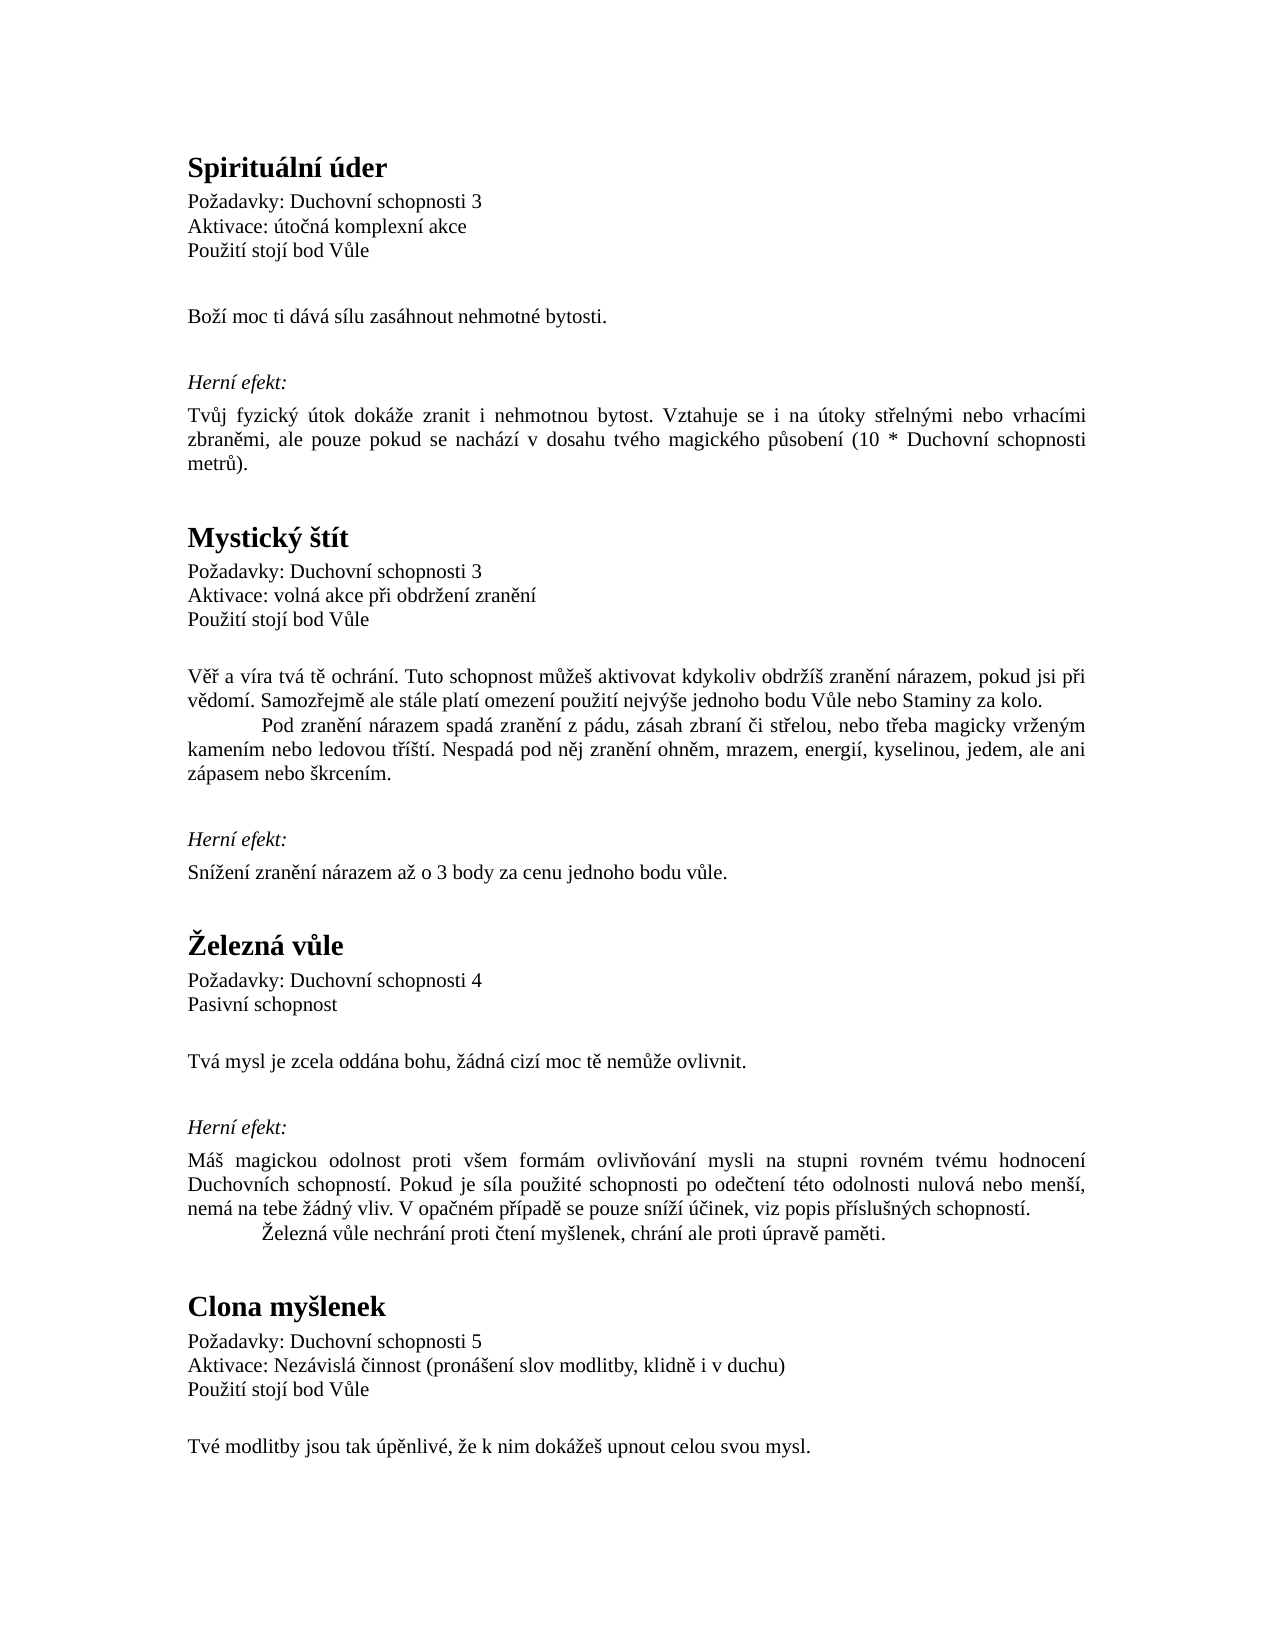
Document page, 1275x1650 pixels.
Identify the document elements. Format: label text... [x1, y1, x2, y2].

text Požadavky: Duchovní schopnosti 3 Aktivace: útočná komplexní akce Použití stojí bod Vůle [187, 189, 1087, 262]
text Požadavky: Duchovní schopnosti 4 Pasivní schopnost [187, 968, 1087, 1040]
subtitle Železná vůle [187, 928, 1087, 962]
text Herní efekt: [187, 827, 1087, 851]
text Věř a víra tvá tě ochrání. Tuto schopnost můžeš aktivovat kdykoliv obdržíš zranění nárazem, pokud jsi při vědomí. Samozřejmě ale stále platí omezení použití nejvýše jednoho bodu Vůle nebo Staminy za kolo. Pod zranění nárazem spadá zranění z pádu, zásah zbraní či střelou, nebo třeba magicky vrženým kamením nebo ledovou tříští. Nespadá pod něj zranění ohněm, mrazem, energií, kyselinou, jedem, ale ani zápasem nebo škrcením. [187, 664, 1087, 785]
text Herní efekt: [187, 370, 1087, 394]
text Tvůj fyzický útok dokáže zranit i nehmotnou bytost. Vztahuje se i na útoky střelnými nebo vrhacími zbraněmi, ale pouze pokud se nachází v dosahu tvého magického působení (10 * Duchovní schopnosti metrů). [187, 403, 1087, 475]
text Tvé modlitby jsou tak úpěnlivé, že k nim dokážeš upnout celou svou mysl. [187, 1434, 1087, 1458]
text Máš magickou odolnost proti všem formám ovlivňování mysli na stupni rovném tvému hodnocení Duchovních schopností. Pokud je síla použité schopnosti po odečtení této odolnosti nulová nebo menší, nemá na tebe žádný vliv. V opačném případě se pouze sníží účinek, viz popis příslušných schopností. Železná vůle nechrání proti čtení myšlenek, chrání ale proti úpravě paměti. [187, 1148, 1087, 1244]
subtitle Spirituální úder [187, 150, 1087, 183]
subtitle Clona myšlenek [187, 1289, 1087, 1323]
text Herní efekt: [187, 1115, 1087, 1139]
text Požadavky: Duchovní schopnosti 5 Aktivace: Nezávislá činnost (pronášení slov modlitby, klidně i v duchu) Použití stojí bod Vůle [187, 1329, 1087, 1425]
text Tvá mysl je zcela oddána bohu, žádná cizí moc tě nemůže ovlivnit. [187, 1049, 1087, 1073]
text Boží moc ti dává sílu zasáhnout nehmotné bytosti. [187, 304, 1087, 328]
text Požadavky: Duchovní schopnosti 3 Aktivace: volná akce při obdržení zranění Použití stojí bod Vůle [187, 559, 1087, 655]
subtitle Mystický štít [187, 520, 1087, 553]
text Snížení zranění nárazem až o 3 body za cenu jednoho bodu vůle. [187, 860, 1087, 884]
